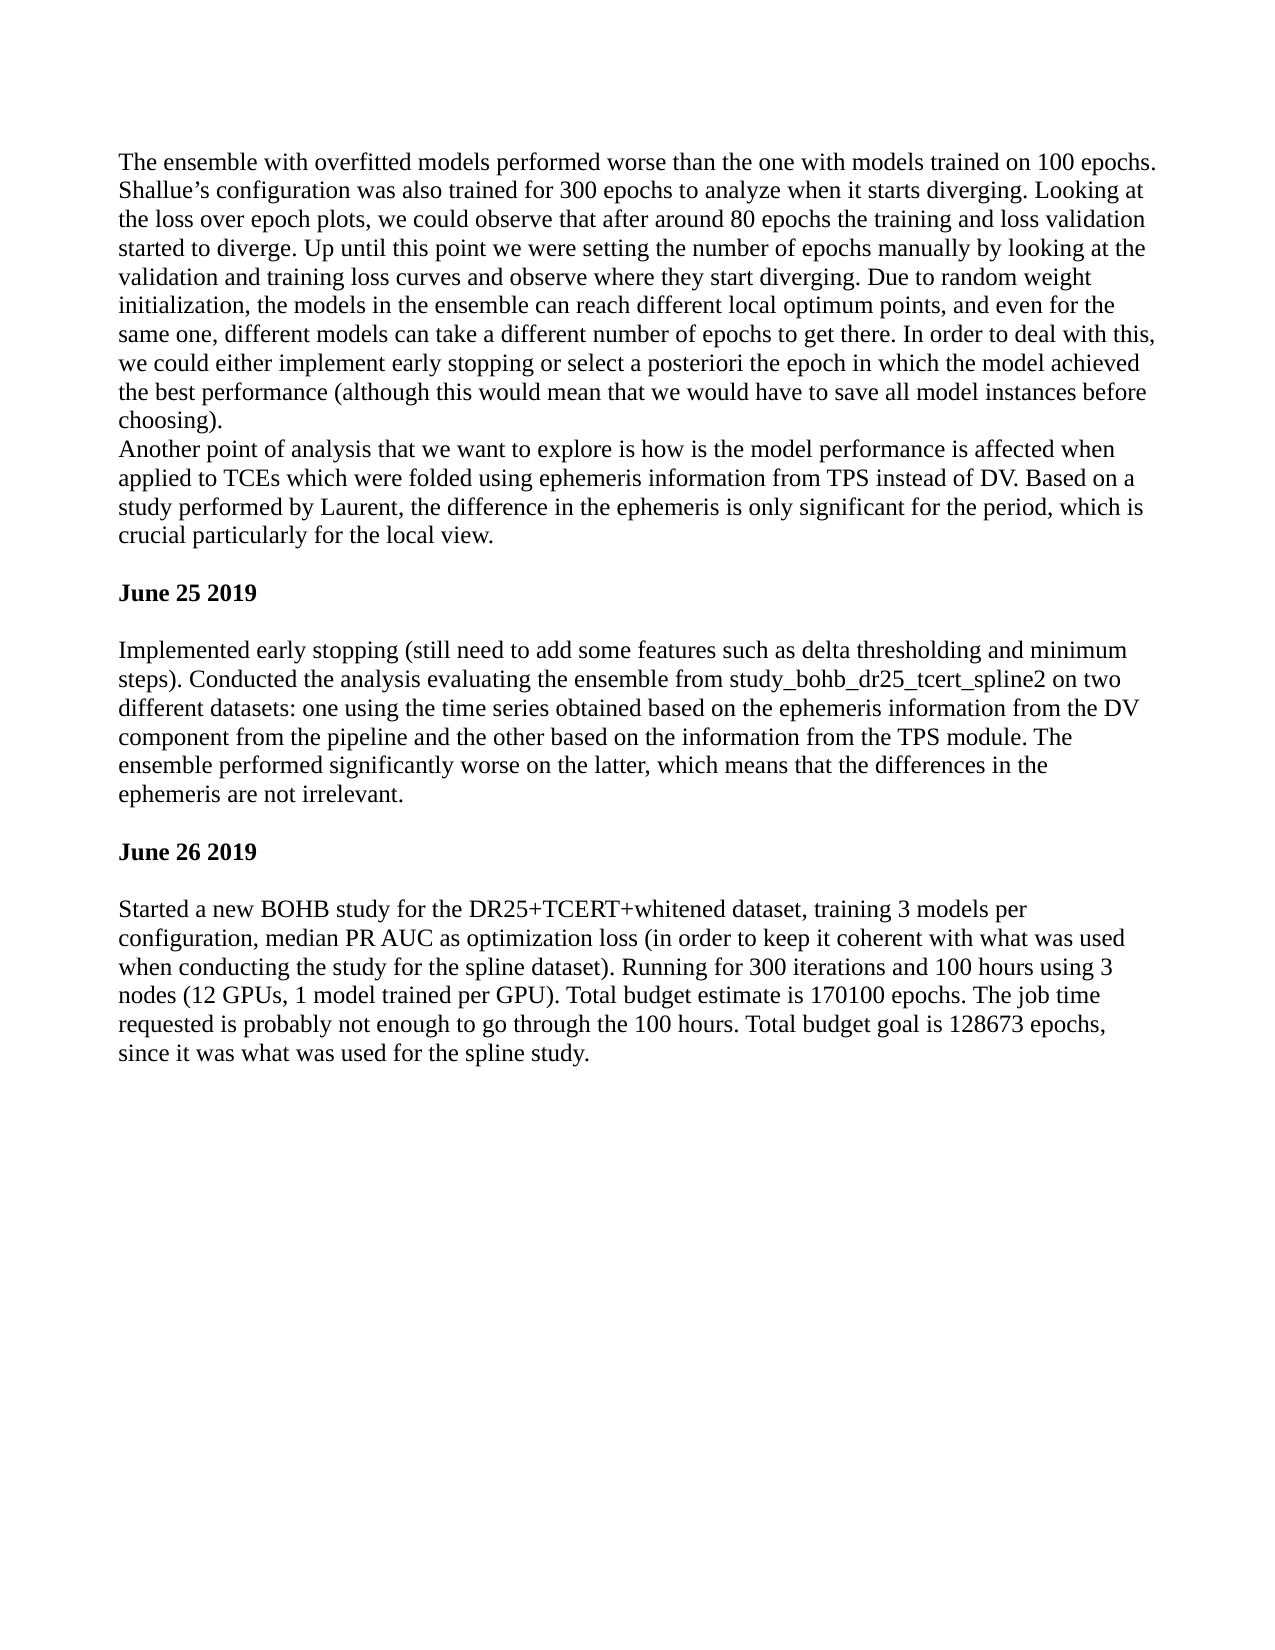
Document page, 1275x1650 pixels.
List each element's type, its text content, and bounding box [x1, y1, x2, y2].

text Another point of analysis that we want to explore is how is the model performance is affected when applied to TCEs which were folded using ephemeris information from TPS instead of DV. Based on a study performed by Laurent, the difference in the ephemeris is only significant for the period, which is crucial particularly for the local view. [118, 434, 1157, 549]
text Implemented early stopping (still need to add some features such as delta thresholding and minimum steps). Conducted the analysis evaluating the ensemble from study_bohb_dr25_tcert_spline2 on two different datasets: one using the time series obtained based on the ephemeris information from the DV component from the pipeline and the other based on the information from the TPS module. The ensemble performed significantly worse on the latter, which means that the differences in the ephemeris are not irrelevant. [118, 636, 1157, 808]
text The ensemble with overfitted models performed worse than the one with models trained on 100 epochs. Shallue’s configuration was also trained for 300 epochs to analyze when it starts diverging. Looking at the loss over epoch plots, we could observe that after around 80 epochs the training and loss validation started to diverge. Up until this point we were setting the number of epochs manually by looking at the validation and training loss curves and observe where they start diverging. Due to random weight initialization, the models in the ensemble can reach different local optimum points, and even for the same one, different models can take a different number of epochs to get there. In order to deal with this, we could either implement early stopping or select a posteriori the epoch in which the model achieved the best performance (although this would mean that we would have to save all model instances before choosing). [118, 147, 1157, 434]
text June 26 2019 [118, 837, 1157, 866]
text Started a new BOHB study for the DR25+TCERT+whitened dataset, training 3 models per configuration, median PR AUC as optimization loss (in order to keep it coherent with what was used when conducting the study for the spline dataset). Running for 300 iterations and 100 hours using 3 nodes (12 GPUs, 1 model trained per GPU). Total budget estimate is 170100 epochs. The job time requested is probably not enough to go through the 100 hours. Total budget goal is 128673 epochs, since it was what was used for the spline study. [118, 894, 1157, 1067]
text June 25 2019 [118, 578, 1157, 607]
